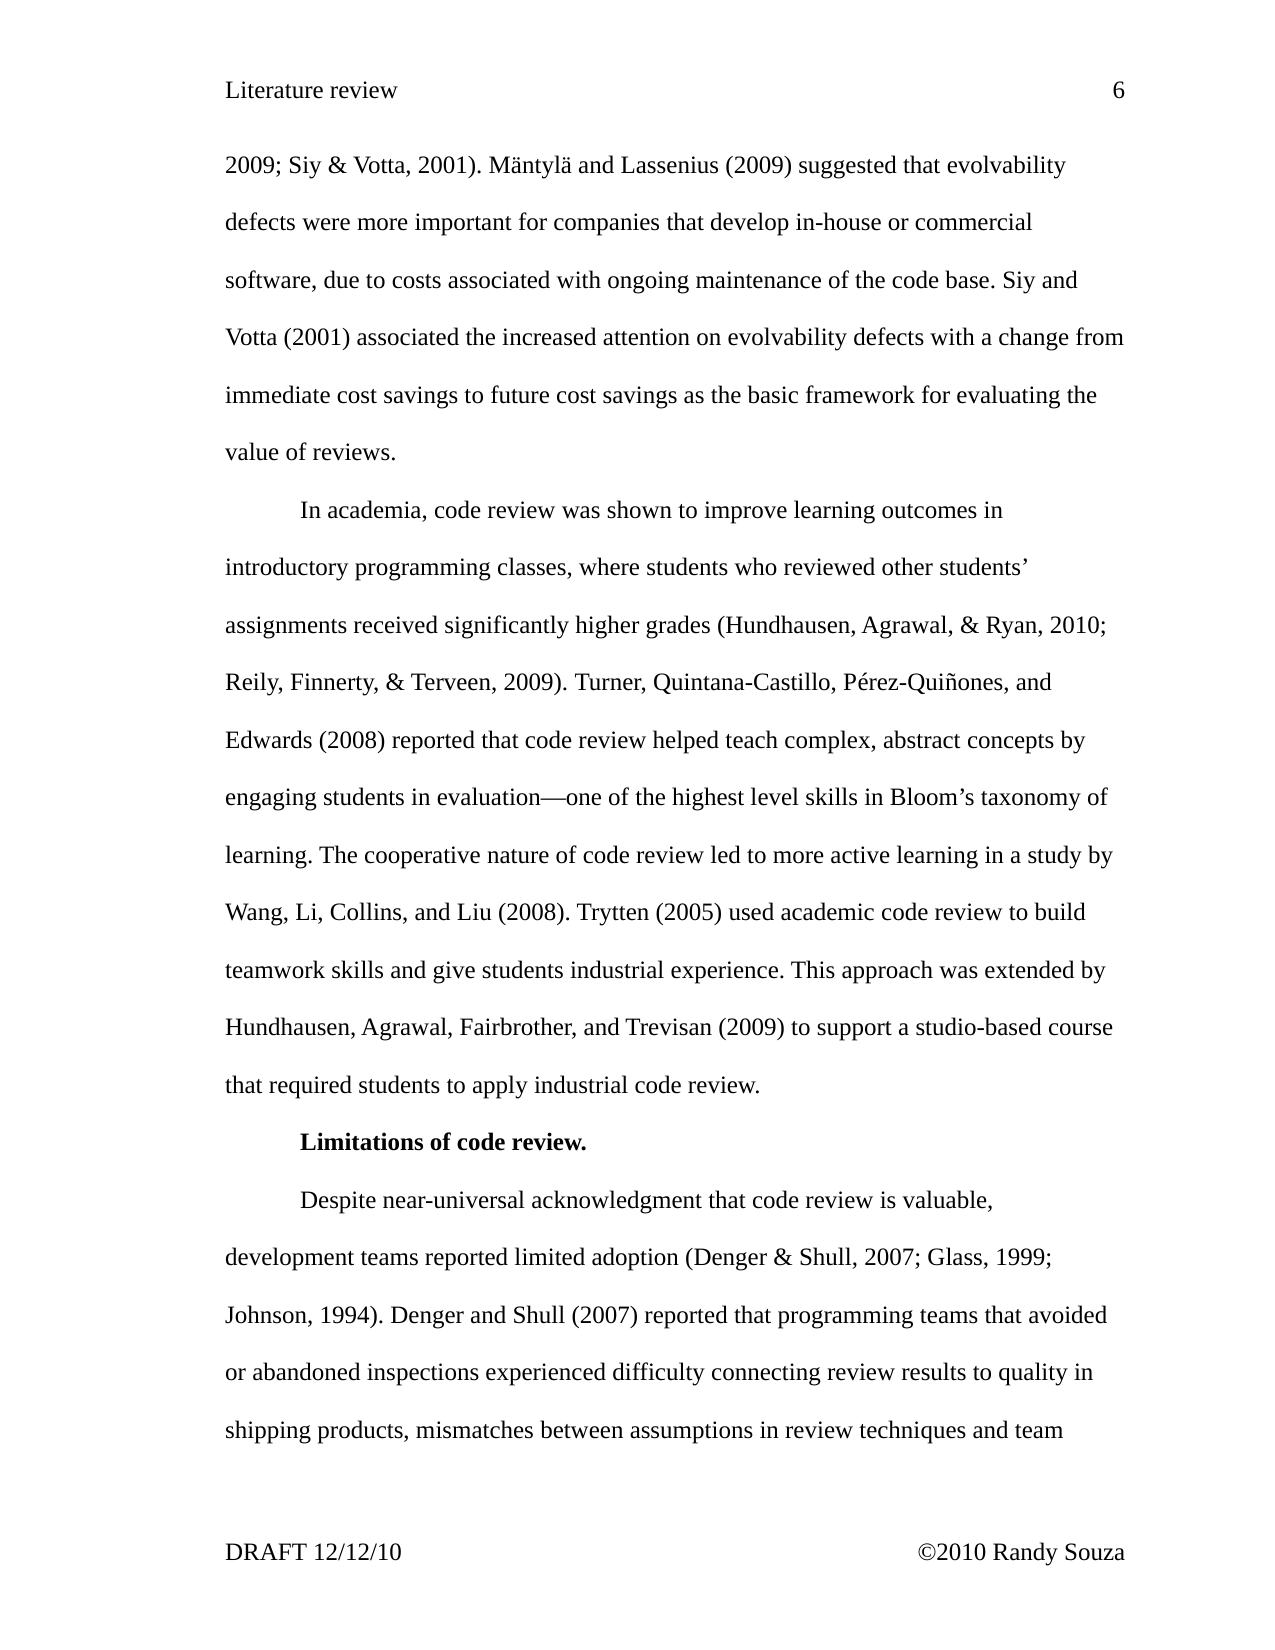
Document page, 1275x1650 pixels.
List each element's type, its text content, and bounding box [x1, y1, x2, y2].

text 2009; Siy & Votta, 2001). Mäntylä and Lassenius (2009) suggested that evolvability defects were more important for companies that develop in-house or commercial software, due to costs associated with ongoing maintenance of the code base. Siy and Votta (2001) associated the increased attention on evolvability defects with a change from immediate cost savings to future cost savings as the basic framework for evaluating the value of reviews. [225, 150, 1125, 466]
text Despite near-universal acknowledgment that code review is valuable, development teams reported limited adoption (Denger & Shull, 2007; Glass, 1999; Johnson, 1994). Denger and Shull (2007) reported that programming teams that avoided or abandoned inspections experienced difficulty connecting review results to quality in shipping products, mismatches between assumptions in review techniques and team [225, 1185, 1125, 1444]
text In academia, code review was shown to improve learning outcomes in introductory programming classes, where students who reviewed other students’ assignments received significantly higher grades (Hundhausen, Agrawal, & Ryan, 2010; Reily, Finnerty, & Terveen, 2009). Turner, Quintana-Castillo, Pérez-Quiñones, and Edwards (2008) reported that code review helped teach complex, abstract concepts by engaging students in evaluation—one of the highest level skills in Bloom’s taxonomy of learning. The cooperative nature of code review led to more active learning in a study by Wang, Li, Collins, and Liu (2008). Trytten (2005) used academic code review to build teamwork skills and give students industrial experience. This approach was extended by Hundhausen, Agrawal, Fairbrother, and Trevisan (2009) to support a studio-based course that required students to apply industrial code review. [225, 495, 1125, 1099]
subtitle Limitations of code review. [300, 1127, 1125, 1156]
